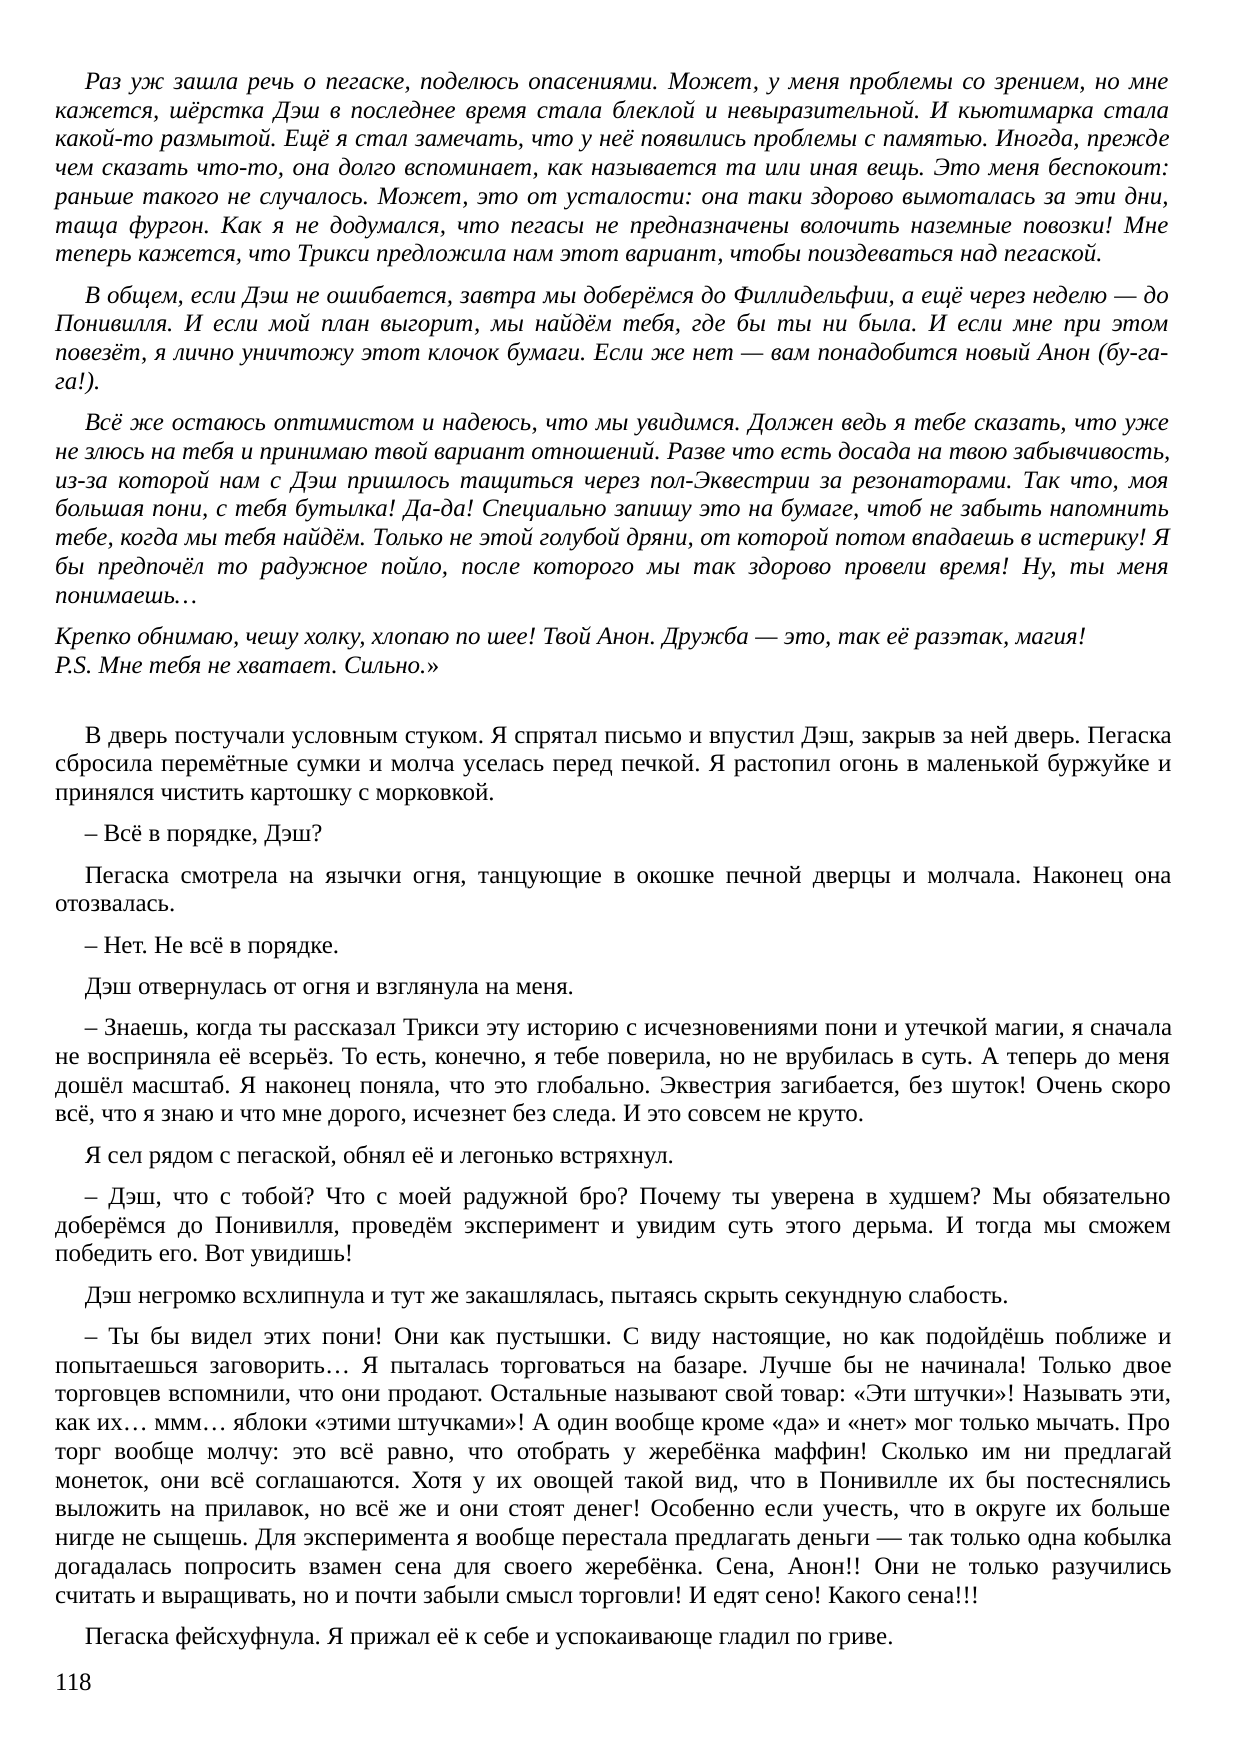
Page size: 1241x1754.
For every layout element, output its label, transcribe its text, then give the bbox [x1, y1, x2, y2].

text P.S. Мне тебя не хватает. Сильно.» [55, 650, 1173, 678]
text В дверь постучали условным стуком. Я спрятал письмо и впустил Дэш, закрыв за ней дверь. Пегаска сбросила перемётные сумки и молча уселась перед печкой. Я растопил огонь в маленькой буржуйке и принялся чистить картошку с морковкой. [55, 720, 1173, 806]
text Пегаска смотрела на язычки огня, танцующие в окошке печной дверцы и молчала. Наконец она отозвалась. [55, 860, 1173, 917]
text Пегаска фейсхуфнула. Я прижал её к себе и успокаивающе гладил по гриве. [55, 1621, 1173, 1650]
text – Знаешь, когда ты рассказал Трикси эту историю с исчезновениями пони и утечкой магии, я сначала не восприняла её всерьёз. То есть, конечно, я тебе поверила, но не врубилась в суть. А теперь до меня дошёл масштаб. Я наконец поняла, что это глобально. Эквестрия загибается, без шуток! Очень скоро всё, что я знаю и что мне дорого, исчезнет без следа. И это совсем не круто. [55, 1012, 1173, 1127]
text Дэш отвернулась от огня и взглянула на меня. [55, 971, 1173, 1000]
text В общем, если Дэш не ошибается, завтра мы доберёмся до Филлидельфии, а ещё через неделю — до Понивилля. И если мой план выгорит, мы найдём тебя, где бы ты ни была. И если мне при этом повезёт, я лично уничтожу этот клочок бумаги. Если же нет — вам понадобится новый Анон (бу-га-га!). [55, 280, 1173, 395]
text Я сел рядом с пегаской, обнял её и легонько встряхнул. [55, 1140, 1173, 1168]
text – Нет. Не всё в порядке. [55, 930, 1173, 958]
text Крепко обнимаю, чешу холку, хлопаю по шее! Твой Анон. Дружба — это, так её разэтак, магия! [55, 621, 1173, 650]
text – Ты бы видел этих пони! Они как пустышки. С виду настоящие, но как подойдёшь поближе и попытаешься заговорить… Я пыталась торговаться на базаре. Лучше бы не начинала! Только двое торговцев вспомнили, что они продают. Остальные называют свой товар: «Эти штучки»! Называть эти, как их… ммм… яблоки «этими штучками»! А один вообще кроме «да» и «нет» мог только мычать. Про торг вообще молчу: это всё равно, что отобрать у жеребёнка маффин! Сколько им ни предлагай монеток, они всё соглашаются. Хотя у их овощей такой вид, что в Понивилле их бы постеснялись выложить на прилавок, но всё же и они стоят денег! Особенно если учесть, что в округе их больше нигде не сыщешь. Для эксперимента я вообще перестала предлагать деньги — так только одна кобылка догадалась попросить взамен сена для своего жеребёнка. Сена, Анон!! Они не только разучились считать и выращивать, но и почти забыли смысл торговли! И едят сено! Какого сена!!! [55, 1321, 1173, 1608]
text – Дэш, что с тобой? Что с моей радужной бро? Почему ты уверена в худшем? Мы обязательно доберёмся до Понивилля, проведём эксперимент и увидим суть этого дерьма. И тогда мы сможем победить его. Вот увидишь! [55, 1181, 1173, 1267]
text Всё же остаюсь оптимистом и надеюсь, что мы увидимся. Должен ведь я тебе сказать, что уже не злюсь на тебя и принимаю твой вариант отношений. Разве что есть досада на твою забывчивость, из-за которой нам с Дэш пришлось тащиться через пол-Эквестрии за резонаторами. Так что, моя большая пони, с тебя бутылка! Да-да! Специально запишу это на бумаге, чтоб не забыть напомнить тебе, когда мы тебя найдём. Только не этой голубой дряни, от которой потом впадаешь в истерику! Я бы предпочёл то радужное пойло, после которого мы так здорово провели время! Ну, ты меня понимаешь… [55, 407, 1173, 608]
text Раз уж зашла речь о пегаске, поделюсь опасениями. Может, у меня проблемы со зрением, но мне кажется, шёрстка Дэш в последнее время стала блеклой и невыразительной. И кьютимарка стала какой-то размытой. Ещё я стал замечать, что у неё появились проблемы с памятью. Иногда, прежде чем сказать что-то, она долго вспоминает, как называется та или иная вещь. Это меня беспокоит: раньше такого не случалось. Может, это от усталости: она таки здорово вымоталась за эти дни, таща фургон. Как я не додумался, что пегасы не предназначены волочить наземные повозки! Мне теперь кажется, что Трикси предложила нам этот вариант, чтобы поиздеваться над пегаской. [55, 66, 1173, 267]
text – Всё в порядке, Дэш? [55, 818, 1173, 847]
text Дэш негромко всхлипнула и тут же закашлялась, пытаясь скрыть секундную слабость. [55, 1280, 1173, 1308]
